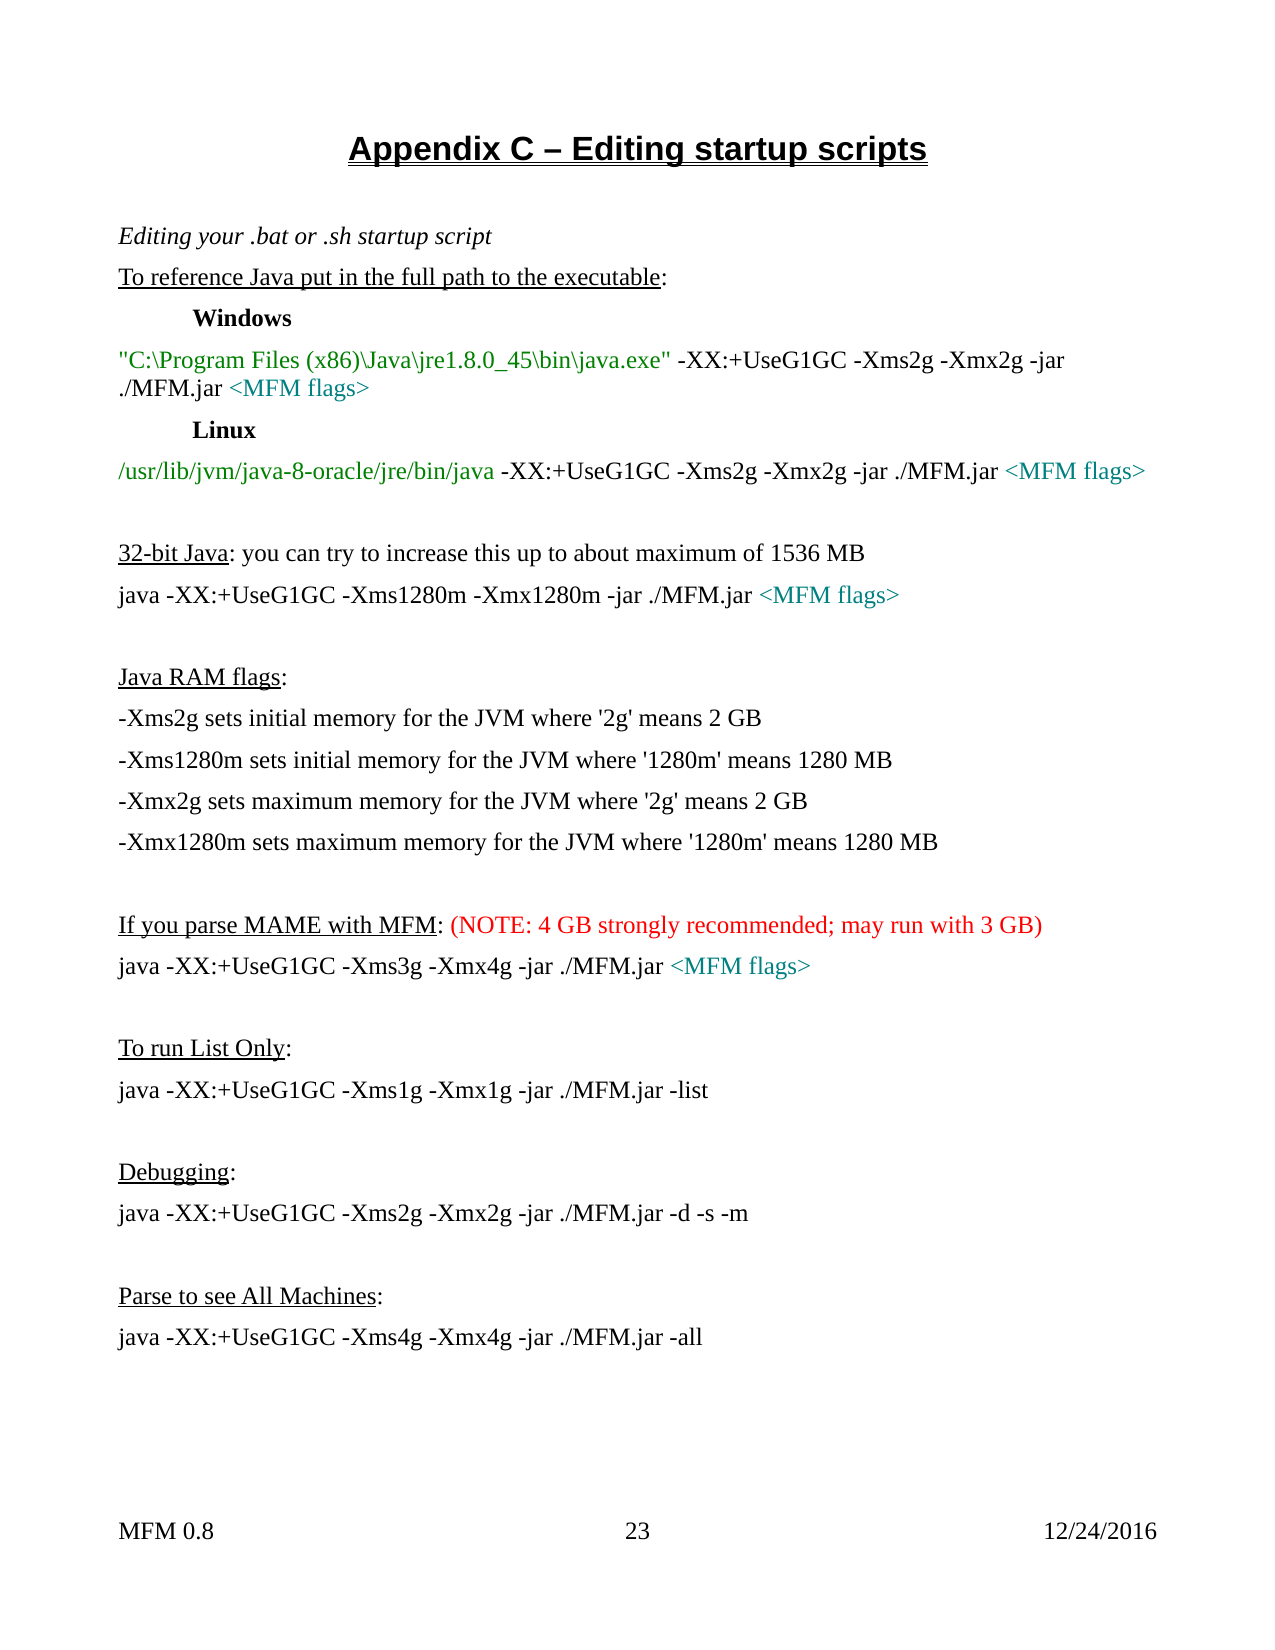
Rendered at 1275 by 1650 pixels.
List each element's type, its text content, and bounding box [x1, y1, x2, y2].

text -Xmx2g sets maximum memory for the JVM where '2g' means 2 GB [118, 786, 1157, 815]
text Parse to see All Machines: [118, 1281, 1157, 1310]
text To run List Only: [118, 1033, 1157, 1062]
text Java RAM flags: [118, 662, 1157, 691]
text /usr/lib/jvm/java-8-oracle/jre/bin/java -XX:+UseG1GC -Xms2g -Xmx2g -jar ./MFM.jar <MFM flags> [118, 456, 1157, 485]
text java -XX:+UseG1GC -Xms2g -Xmx2g -jar ./MFM.jar -d -s -m [118, 1198, 1157, 1227]
text 32-bit Java: you can try to increase this up to about maximum of 1536 MB [118, 538, 1157, 567]
text java -XX:+UseG1GC -Xms4g -Xmx4g -jar ./MFM.jar -all [118, 1322, 1157, 1351]
text java -XX:+UseG1GC -Xms1280m -Xmx1280m -jar ./MFM.jar <MFM flags> [118, 580, 1157, 608]
text Windows [118, 303, 1157, 332]
text java -XX:+UseG1GC -Xms3g -Xmx4g -jar ./MFM.jar <MFM flags> [118, 951, 1157, 980]
text -Xms2g sets initial memory for the JVM where '2g' means 2 GB [118, 703, 1157, 732]
text java -XX:+UseG1GC -Xms1g -Xmx1g -jar ./MFM.jar -list [118, 1075, 1157, 1103]
text Debugging: [118, 1157, 1157, 1186]
text -Xms1280m sets initial memory for the JVM where '1280m' means 1280 MB [118, 745, 1157, 773]
text To reference Java put in the full path to the executable: [118, 262, 1157, 291]
text "C:\Program Files (x86)\Java\jre1.8.0_45\bin\java.exe" -XX:+UseG1GC -Xms2g -Xmx2g -jar ./MFM.jar <MFM flags> [118, 345, 1157, 402]
text Editing your .bat or .sh startup script [118, 221, 1157, 250]
subtitle Appendix C – Editing startup scripts [118, 128, 1157, 167]
text -Xmx1280m sets maximum memory for the JVM where '1280m' means 1280 MB [118, 827, 1157, 856]
text Linux [118, 415, 1157, 443]
text If you parse MAME with MFM: (NOTE: 4 GB strongly recommended; may run with 3 GB) [118, 910, 1157, 938]
